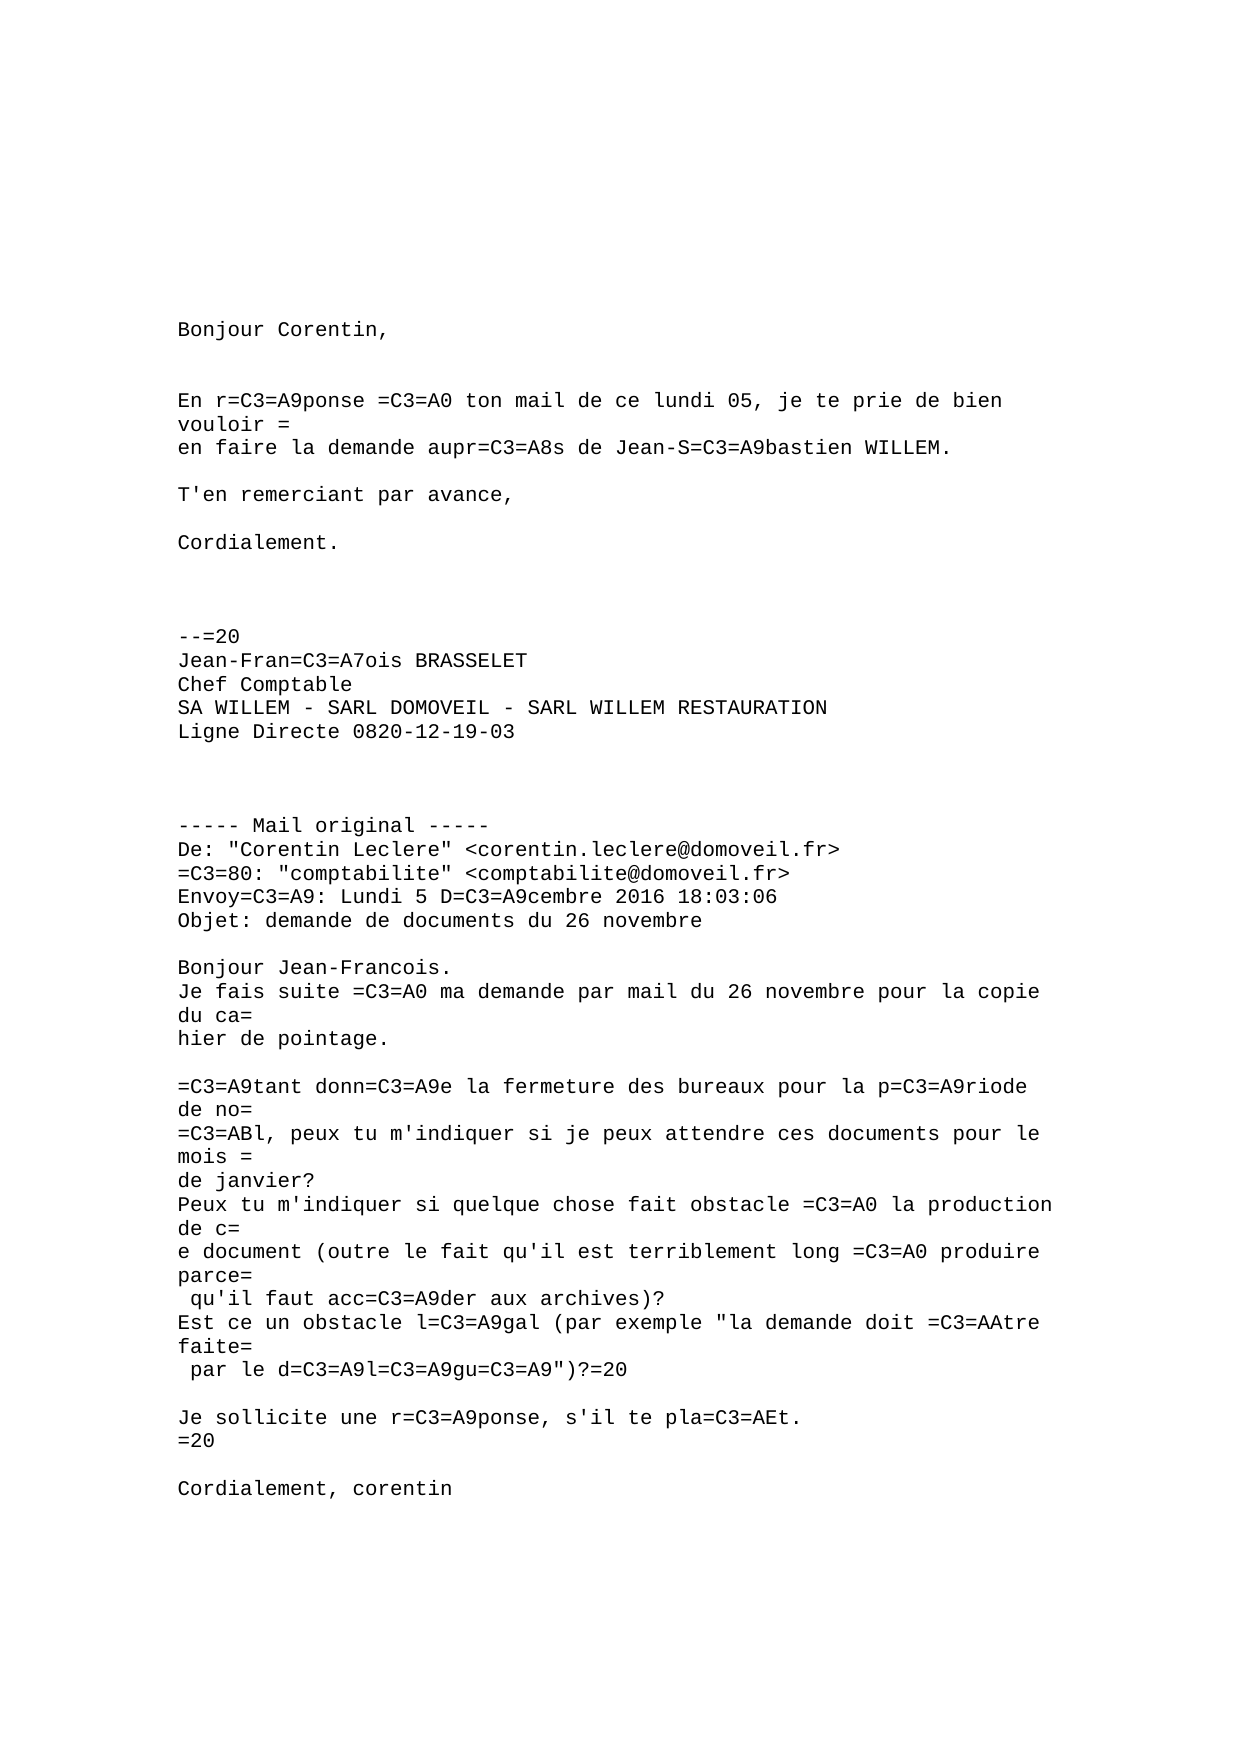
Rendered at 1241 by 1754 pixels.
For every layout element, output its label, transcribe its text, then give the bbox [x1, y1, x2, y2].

text Ligne Directe 0820-12-19-03 [177, 721, 1063, 744]
text e document (outre le fait qu'il est terriblement long =C3=A0 produire parce= [177, 1241, 1063, 1288]
text Cordialement. [177, 532, 1063, 555]
text Cordialement, corentin [177, 1478, 1063, 1501]
text ----- Mail original ----- [177, 816, 1063, 839]
text Objet: demande de documents du 26 novembre [177, 910, 1063, 934]
text par le d=C3=A9l=C3=A9gu=C3=A9")?=20 [177, 1359, 1063, 1383]
text Bonjour Jean-Francois. [177, 957, 1063, 981]
text --=20 [177, 626, 1063, 650]
text =C3=A9tant donn=C3=A9e la fermeture des bureaux pour la p=C3=A9riode de no= [177, 1076, 1063, 1123]
text =C3=80: "comptabilite" <comptabilite@domoveil.fr> [177, 863, 1063, 886]
text SA WILLEM - SARL DOMOVEIL - SARL WILLEM RESTAURATION [177, 697, 1063, 721]
text hier de pointage. [177, 1028, 1063, 1052]
text Bonjour Corentin, [177, 319, 1063, 343]
text en faire la demande aupr=C3=A8s de Jean-S=C3=A9bastien WILLEM. [177, 437, 1063, 461]
text Chef Comptable [177, 674, 1063, 697]
text =C3=ABl, peux tu m'indiquer si je peux attendre ces documents pour le mois = [177, 1123, 1063, 1170]
text =20 [177, 1430, 1063, 1454]
text Je sollicite une r=C3=A9ponse, s'il te pla=C3=AEt. [177, 1407, 1063, 1430]
text de janvier? [177, 1170, 1063, 1194]
text Envoy=C3=A9: Lundi 5 D=C3=A9cembre 2016 18:03:06 [177, 886, 1063, 910]
text Jean-Fran=C3=A7ois BRASSELET [177, 650, 1063, 674]
text Peux tu m'indiquer si quelque chose fait obstacle =C3=A0 la production de c= [177, 1194, 1063, 1241]
text De: "Corentin Leclere" <corentin.leclere@domoveil.fr> [177, 839, 1063, 863]
text Est ce un obstacle l=C3=A9gal (par exemple "la demande doit =C3=AAtre faite= [177, 1312, 1063, 1359]
text Je fais suite =C3=A0 ma demande par mail du 26 novembre pour la copie du ca= [177, 981, 1063, 1028]
text qu'il faut acc=C3=A9der aux archives)? [177, 1288, 1063, 1312]
text En r=C3=A9ponse =C3=A0 ton mail de ce lundi 05, je te prie de bien vouloir = [177, 390, 1063, 437]
text T'en remerciant par avance, [177, 484, 1063, 508]
